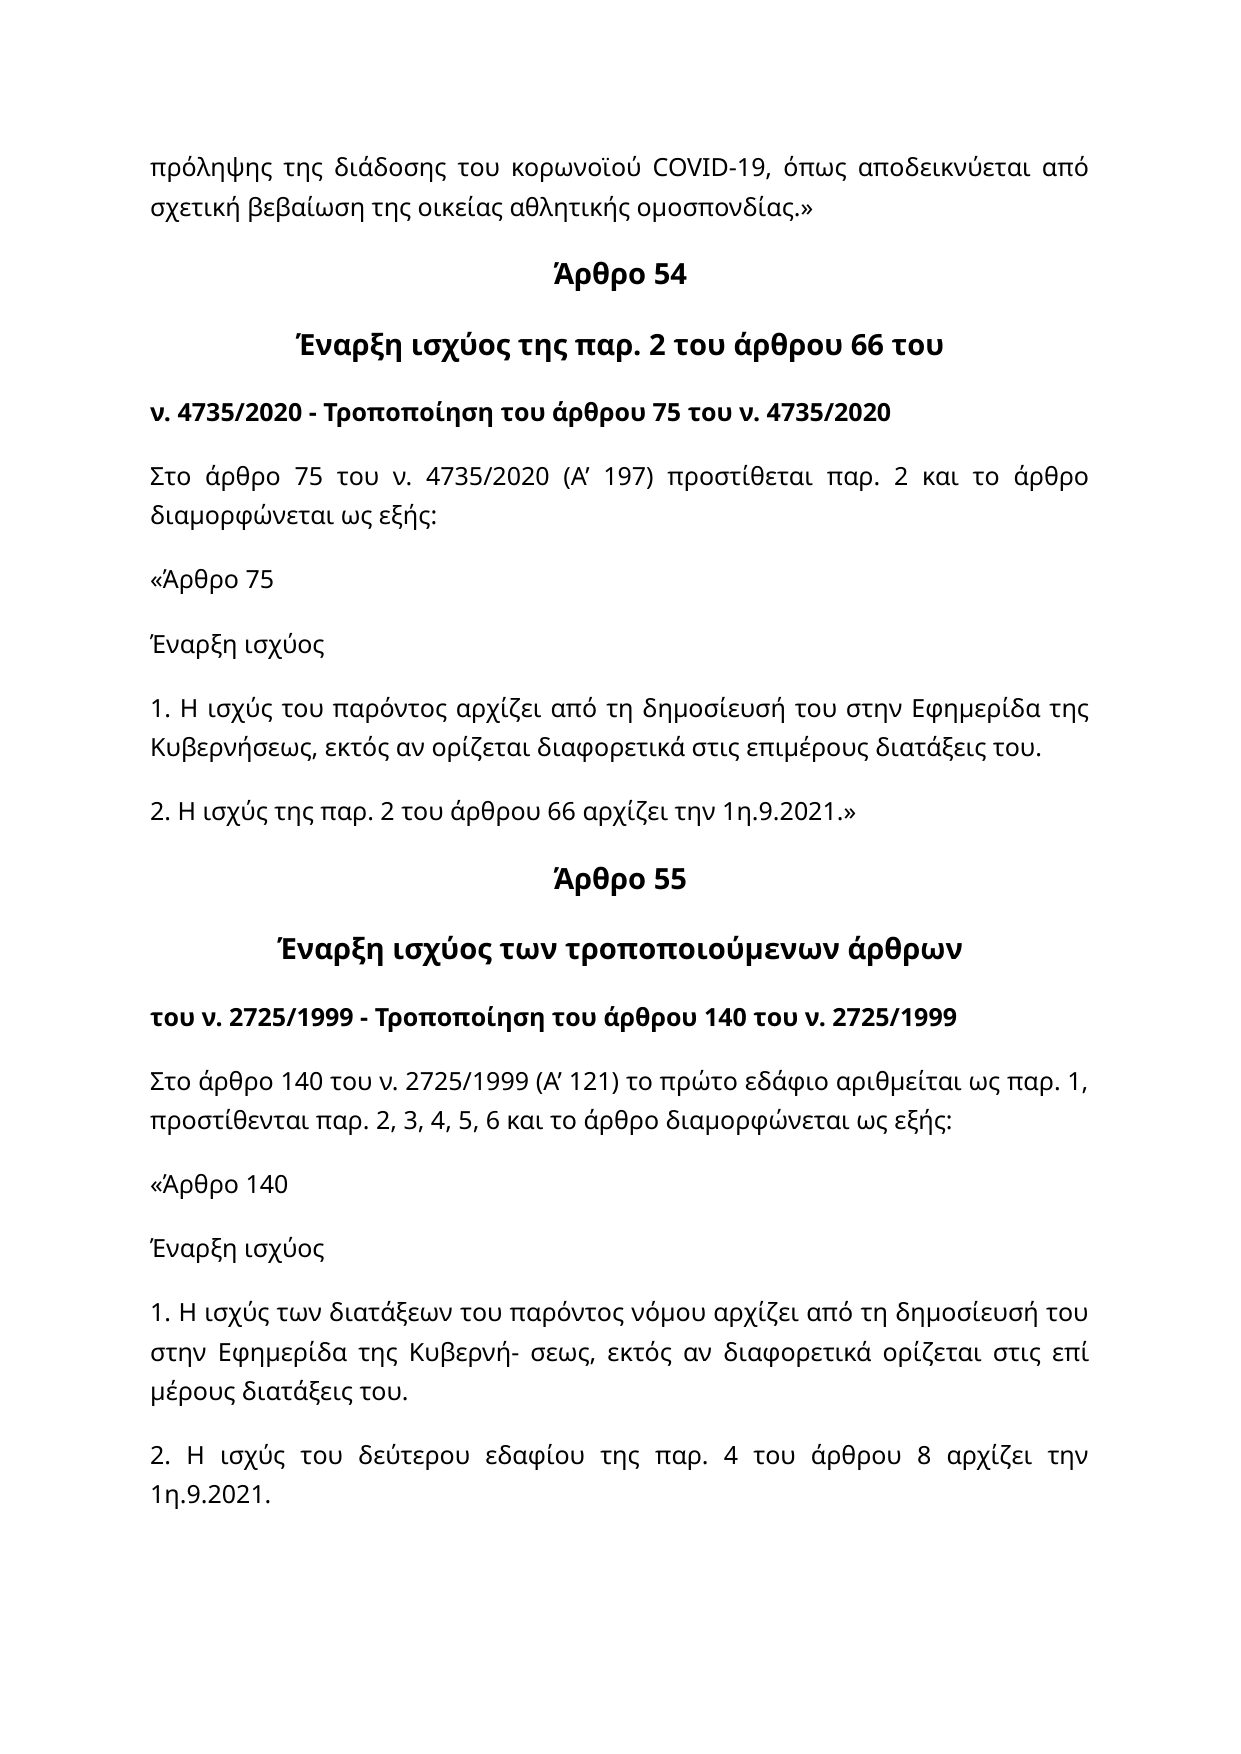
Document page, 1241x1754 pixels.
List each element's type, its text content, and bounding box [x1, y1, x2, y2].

text πρόληψης της διάδοσης του κορωνοϊού COVID-19, όπως αποδεικνύεται από σχετική βεβαίωση της οικείας αθλητικής ομοσπονδίας.» [150, 150, 1090, 223]
subtitle Έναρξη ισχύος της παρ. 2 του άρθρου 66 του [150, 324, 1090, 364]
subtitle Άρθρο 55 [150, 858, 1090, 898]
text του ν. 2725/1999 - Τροποποίηση του άρθρου 140 του ν. 2725/1999 [150, 999, 1090, 1033]
subtitle Άρθρο 54 [150, 253, 1090, 293]
text «Άρθρο 75 [150, 562, 1090, 596]
text 1. Η ισχύς των διατάξεων του παρόντος νόμου αρχίζει από τη δημοσίευσή του στην Εφημερίδα της Κυβερνή- σεως, εκτός αν διαφορετικά ορίζεται στις επί μέρους διατάξεις του. [150, 1295, 1090, 1407]
text Έναρξη ισχύος [150, 1231, 1090, 1265]
text 1. Η ισχύς του παρόντος αρχίζει από τη δημοσίευσή του στην Εφημερίδα της Κυβερνήσεως, εκτός αν ορίζεται διαφορετικά στις επιμέρους διατάξεις του. [150, 690, 1090, 764]
text Στο άρθρο 75 του ν. 4735/2020 (Α’ 197) προστίθεται παρ. 2 και το άρθρο διαμορφώνεται ως εξής: [150, 459, 1090, 532]
text «Άρθρο 140 [150, 1167, 1090, 1201]
text Έναρξη ισχύος [150, 626, 1090, 660]
text 2. Η ισχύς του δεύτερου εδαφίου της παρ. 4 του άρθρου 8 αρχίζει την 1η.9.2021. [150, 1437, 1090, 1511]
text Στο άρθρο 140 του ν. 2725/1999 (Α’ 121) το πρώτο εδάφιο αριθμείται ως παρ. 1, προστίθενται παρ. 2, 3, 4, 5, 6 και το άρθρο διαμορφώνεται ως εξής: [150, 1063, 1090, 1137]
text ν. 4735/2020 - Τροποποίηση του άρθρου 75 του ν. 4735/2020 [150, 394, 1090, 429]
text 2. Η ισχύς της παρ. 2 του άρθρου 66 αρχίζει την 1η.9.2021.» [150, 794, 1090, 828]
subtitle Έναρξη ισχύος των τροποποιούμενων άρθρων [150, 928, 1090, 968]
